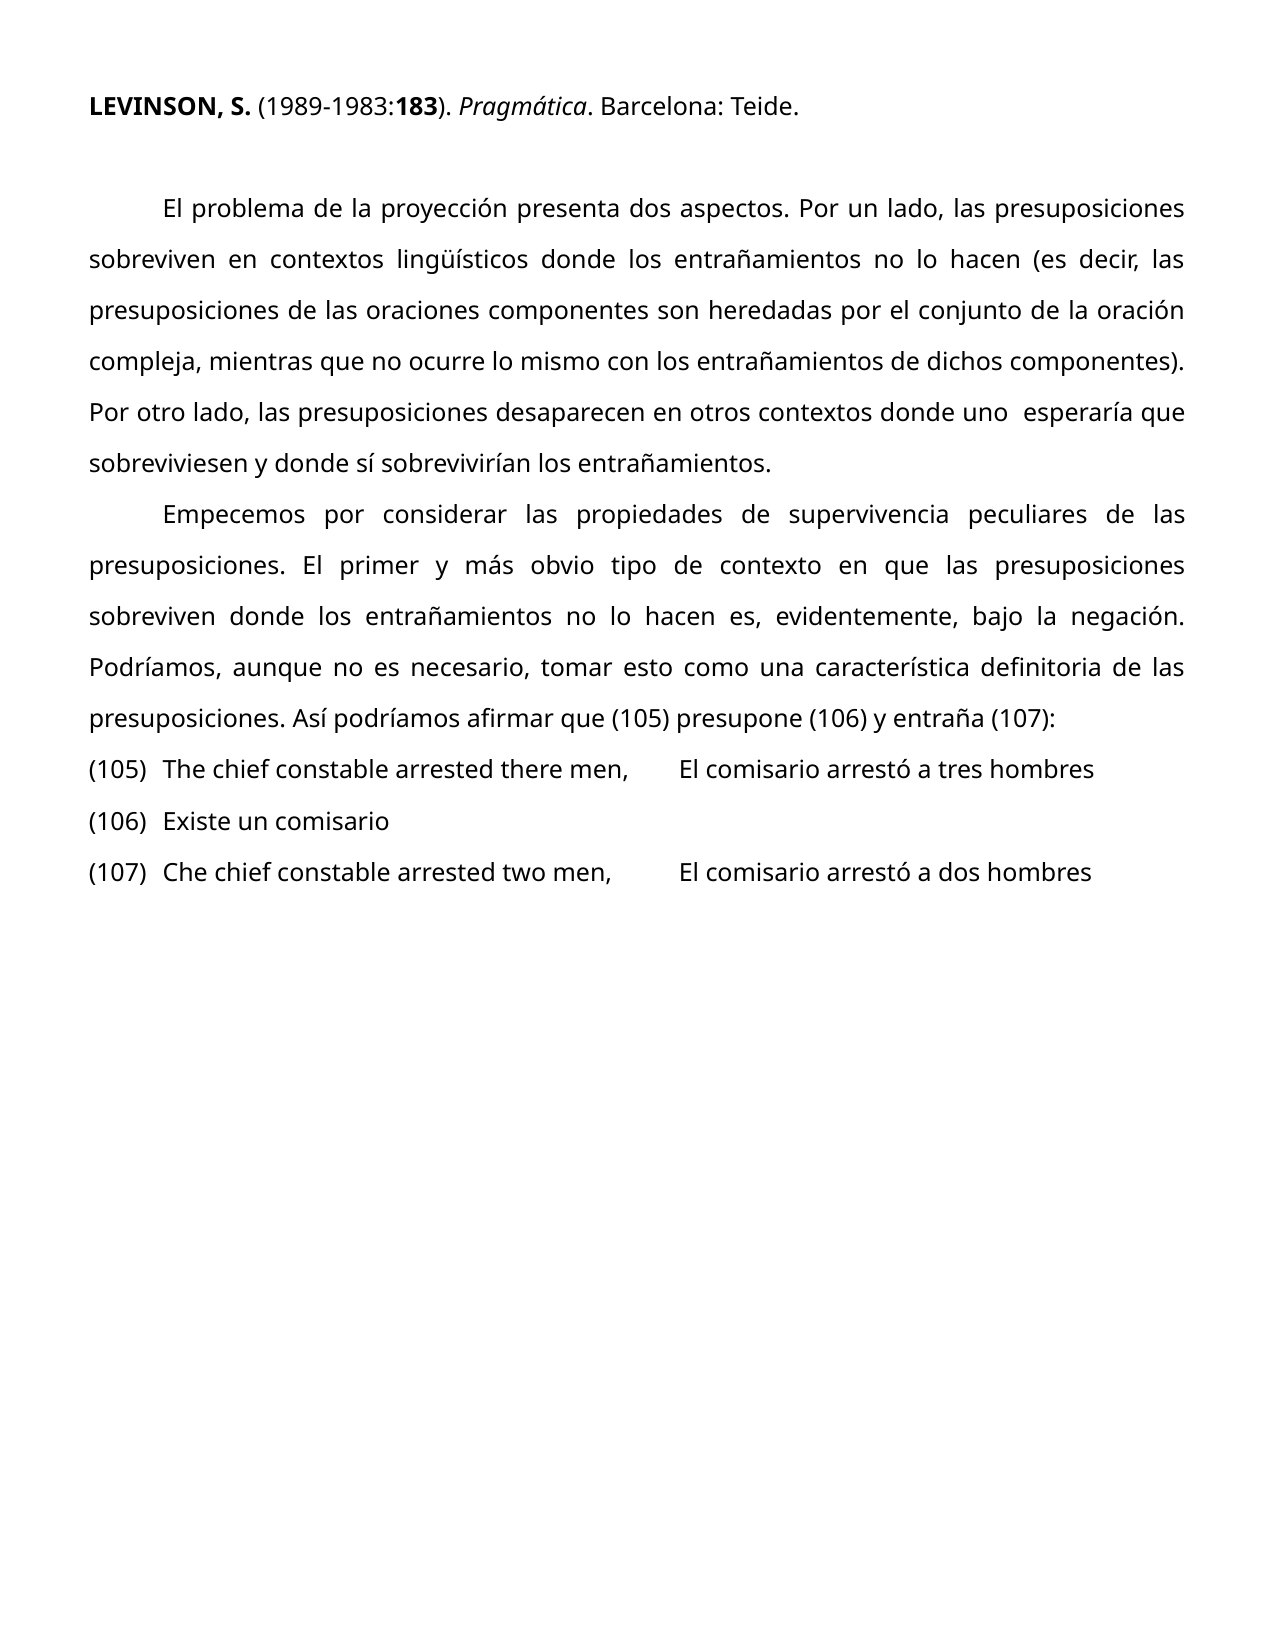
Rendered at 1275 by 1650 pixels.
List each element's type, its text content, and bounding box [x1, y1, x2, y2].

text Empecemos por considerar las propiedades de supervivencia peculiares de las presuposiciones. El primer y más obvio tipo de contexto en que las presuposiciones sobreviven donde los entrañamientos no lo hacen es, evidentemente, bajo la negación. Podríamos, aunque no es necesario, tomar esto como una característica definitoria de las presuposiciones. Así podríamos afirmar que (105) presupone (106) y entraña (107): [88, 497, 1186, 735]
text (107) Che chief constable arrested two men, El comisario arrestó a dos hombres [88, 854, 1186, 888]
text LEVINSON, S. (1989-1983:183). Pragmática. Barcelona: Teide. [88, 88, 1186, 123]
text (106) Existe un comisario [88, 803, 1186, 837]
text El problema de la proyección presenta dos aspectos. Por un lado, las presuposiciones sobreviven en contextos lingüísticos donde los entrañamientos no lo hacen (es decir, las presuposiciones de las oraciones componentes son heredadas por el conjunto de la oración compleja, mientras que no ocurre lo mismo con los entrañamientos de dichos componentes). Por otro lado, las presuposiciones desaparecen en otros contextos donde uno esperaría que sobreviviesen y donde sí sobrevivirían los entrañamientos. [88, 191, 1186, 480]
text (105) The chief constable arrested there men, El comisario arrestó a tres hombres [88, 752, 1186, 786]
